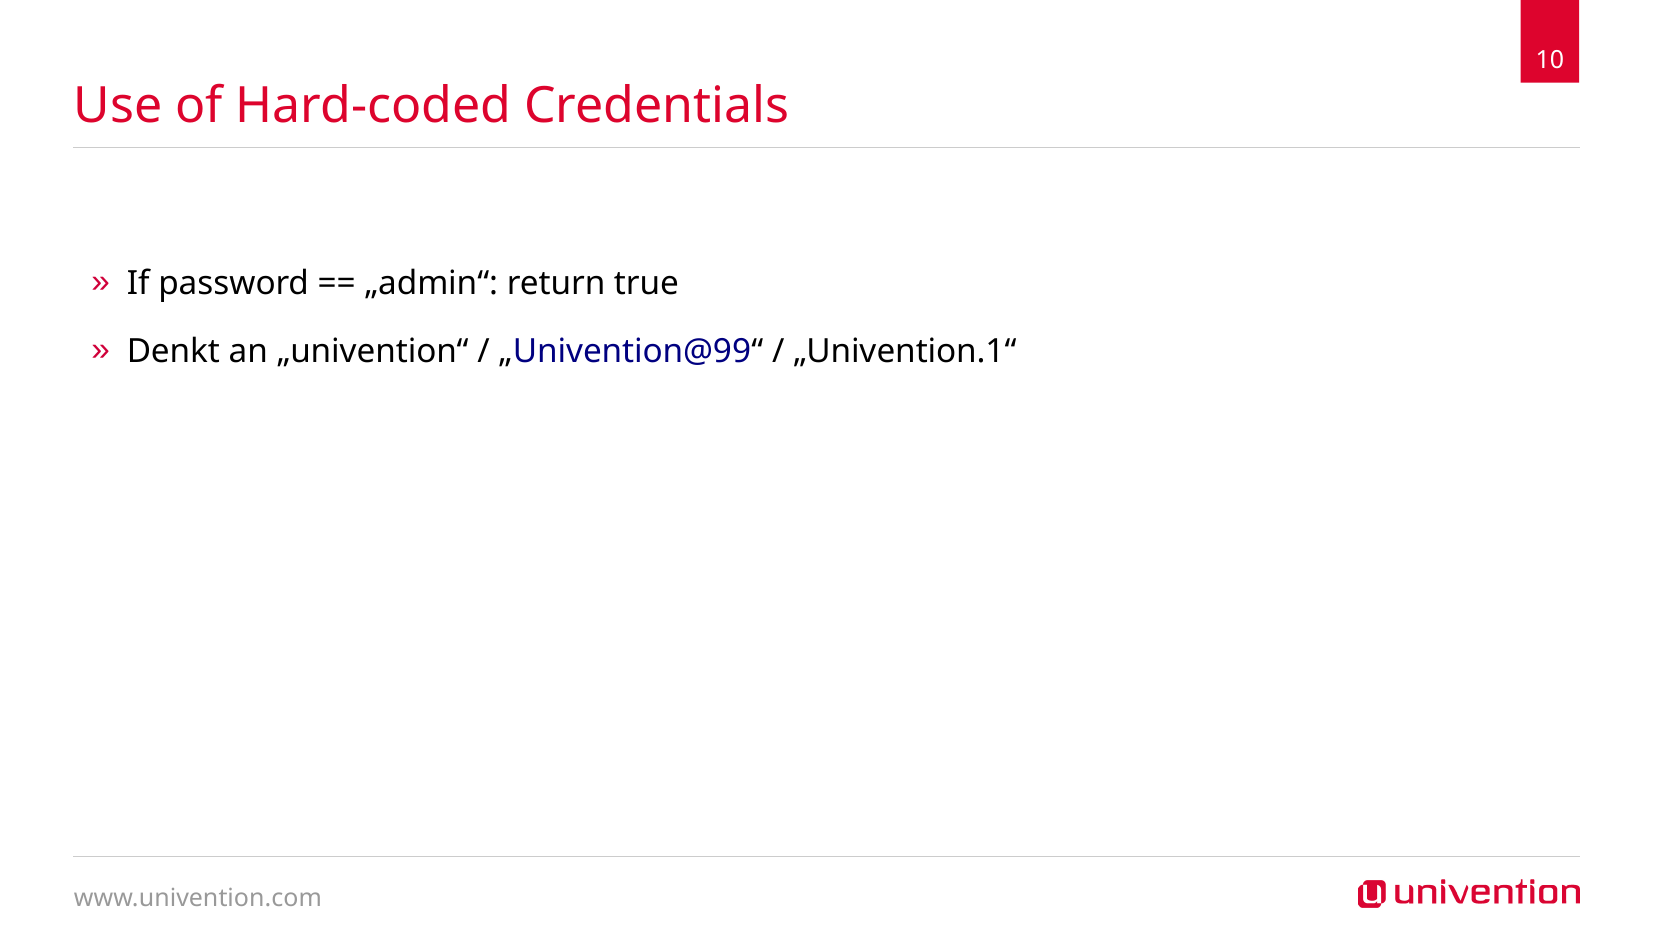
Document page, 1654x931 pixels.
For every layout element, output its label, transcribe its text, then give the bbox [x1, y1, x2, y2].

title Use of Hard-coded Credentials [73, 59, 1580, 148]
list If password == „admin“: return true Denkt an „univention“ / „Univention@99“ / „Univention.1“ [73, 236, 1580, 776]
picture [1358, 879, 1580, 908]
